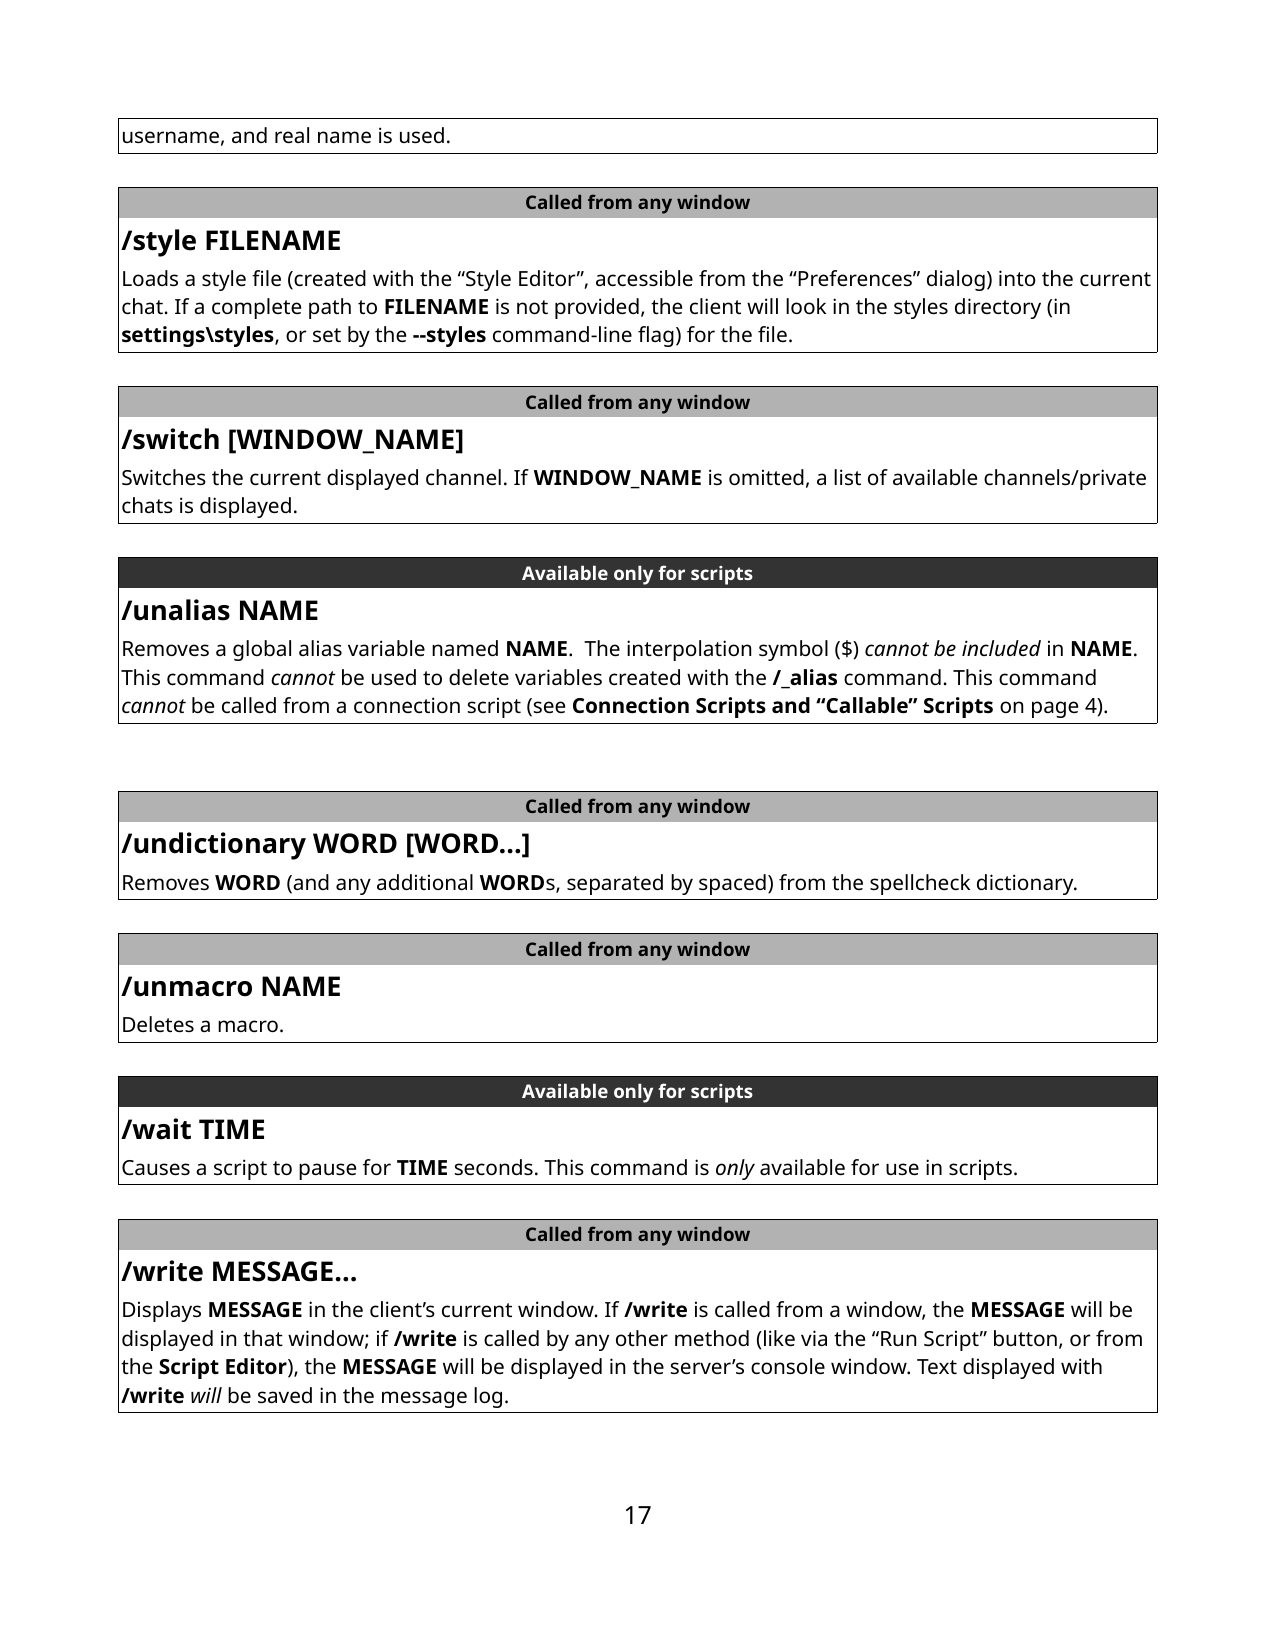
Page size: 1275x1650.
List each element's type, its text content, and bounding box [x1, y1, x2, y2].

table_cell Switches the current displayed channel. If WINDOW_NAME is omitted, a list of available channels/private chats is displayed. [119, 460, 1157, 523]
table_cell Removes a global alias variable named NAME. The interpolation symbol ($) cannot be included in NAME. This command cannot be used to delete variables created with the /_alias command. This command cannot be called from a connection script (see Connection Scripts and “Callable” Scripts on page 4). [119, 631, 1157, 722]
table_header Called from any window [119, 792, 1157, 822]
table_cell /write MESSAGE... [119, 1250, 1157, 1293]
table_cell /style FILENAME [119, 218, 1157, 261]
table_cell Displays MESSAGE in the client’s current window. If /write is called from a window, the MESSAGE will be displayed in that window; if /write is called by any other method (like via the “Run Script” button, or from the Script Editor), the MESSAGE will be displayed in the server’s console window. Text displayed with /write will be saved in the message log. [119, 1293, 1157, 1412]
table_cell Causes a script to pause for TIME seconds. This command is only available for use in scripts. [119, 1150, 1157, 1184]
table_cell /wait TIME [119, 1107, 1157, 1150]
table_cell /unmacro NAME [119, 965, 1157, 1007]
table_cell Loads a style file (created with the “Style Editor”, accessible from the “Preferences” dialog) into the current chat. If a complete path to FILENAME is not provided, the client will look in the styles directory (in settings\styles, or set by the --styles command-line flag) for the file. [119, 261, 1157, 352]
table_header Called from any window [119, 188, 1157, 218]
table_cell Removes WORD (and any additional WORDs, separated by spaced) from the spellcheck dictionary. [119, 865, 1157, 899]
table_cell /undictionary WORD [WORD...] [119, 822, 1157, 865]
table_cell /unalias NAME [119, 589, 1157, 631]
table_header Called from any window [119, 934, 1157, 965]
table_header Available only for scripts [119, 1077, 1157, 1107]
table_cell Deletes a macro. [119, 1008, 1157, 1042]
table_cell /switch [WINDOW_NAME] [119, 418, 1157, 460]
table_cell username, and real name is used. [119, 119, 1157, 152]
table_header Called from any window [119, 387, 1157, 417]
table_header Called from any window [119, 1220, 1157, 1250]
table_header Available only for scripts [119, 558, 1157, 588]
